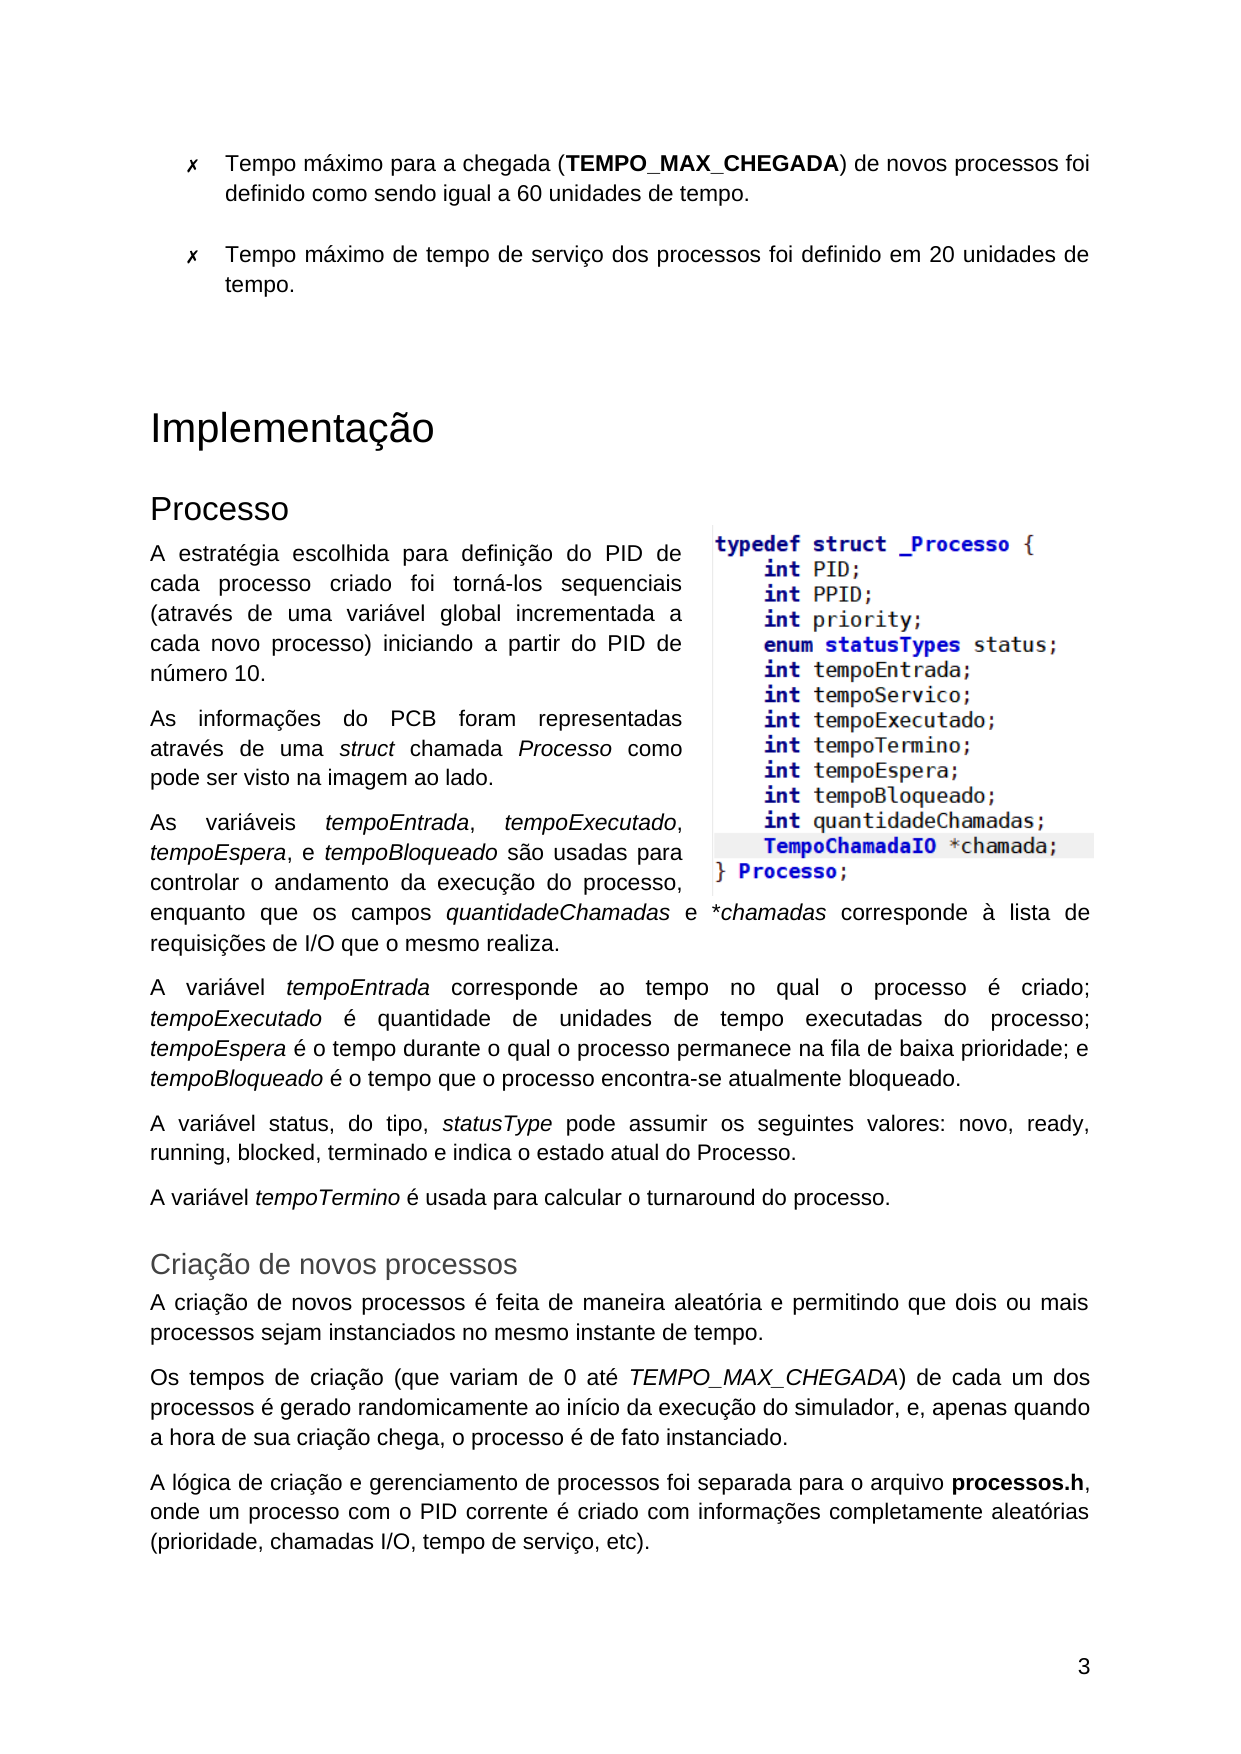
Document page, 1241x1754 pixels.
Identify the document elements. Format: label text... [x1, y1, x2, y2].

subtitle Implementação [150, 403, 1090, 451]
subtitle Criação de novos processos [150, 1247, 1090, 1280]
text A criação de novos processos é feita de maneira aleatória e permitindo que dois ou mais processos sejam instanciados no mesmo instante de tempo. [150, 1289, 1090, 1345]
text A variável tempoEntrada corresponde ao tempo no qual o processo é criado; tempoExecutado é quantidade de unidades de tempo executadas do processo; tempoEspera é o tempo durante o qual o processo permanece na fila de baixa prioridade; e tempoBloqueado é o tempo que o processo encontra-se atualmente bloqueado. [150, 974, 1090, 1091]
text Os tempos de criação (que variam de 0 até TEMPO_MAX_CHEGADA) de cada um dos processos é gerado randomicamente ao início da execução do simulador, e, apenas quando a hora de sua criação chega, o processo é de fato instanciado. [150, 1364, 1090, 1450]
text A lógica de criação e gerenciamento de processos foi separada para o arquivo processos.h, onde um processo com o PID corrente é criado com informações completamente aleatórias (prioridade, chamadas I/O, tempo de serviço, etc). [150, 1469, 1090, 1554]
text A variável status, do tipo, statusType pode assumir os seguintes valores: novo, ready, running, blocked, terminado e indica o estado atual do Processo. [150, 1110, 1090, 1165]
text A variável tempoTermino é usada para calcular o turnaround do processo. [150, 1184, 1090, 1209]
list Tempo máximo de tempo de serviço dos processos foi definido em 20 unidades de tempo. [187, 241, 1090, 297]
text A estratégia escolhida para definição do PID de cada processo criado foi torná-los sequenciais (através de uma variável global incrementada a cada novo processo) iniciando a partir do PID de número 10. [150, 539, 712, 687]
text As variáveis tempoEntrada, tempoExecutado, tempoEspera, e tempoBloqueado são usadas para controlar o andamento da execução do processo, enquanto que os campos quantidadeChamadas e *chamadas corresponde à lista de requisições de I/O que o mesmo realiza. [150, 809, 1090, 956]
text As informações do PCB foram representadas através de uma struct chamada Processo como pode ser visto na imagem ao lado. [150, 705, 712, 790]
list Tempo máximo para a chegada (TEMPO_MAX_CHEGADA) de novos processos foi definido como sendo igual a 60 unidades de tempo. [187, 150, 1090, 207]
picture [712, 525, 1094, 896]
subtitle Processo [150, 488, 1090, 527]
